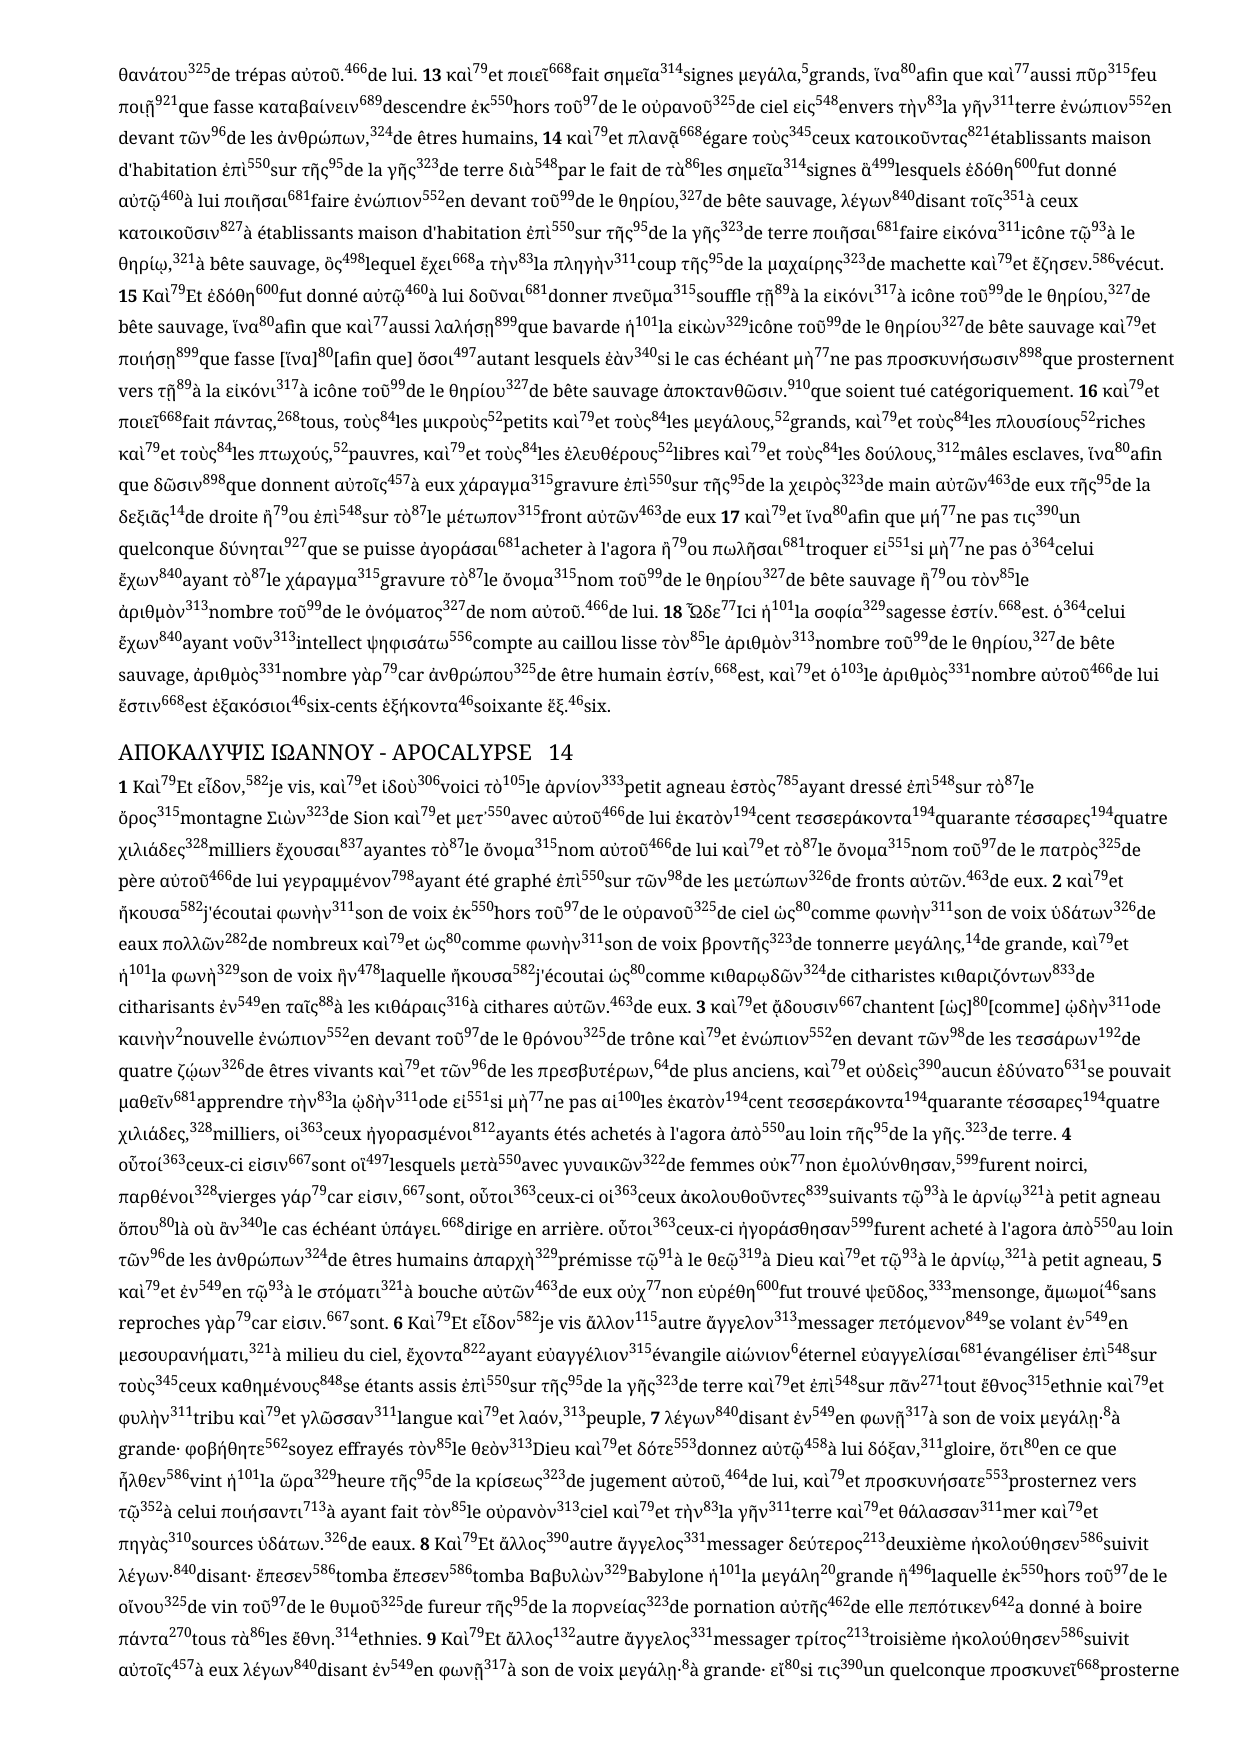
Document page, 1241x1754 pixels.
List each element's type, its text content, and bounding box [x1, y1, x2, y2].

text 1 Καὶ79Et εἶδον582je vis ἐκ550hors τῆς95de la θαλάσσης323de mer θηρίον315bête sauvage ἀναβαῖνον,824montant, ἔχον824ayant κέρατα314cornes δέκα180dix καὶ79et κεφαλὰς310têtes ἑπτὰ176sept καὶ79et ἐπὶ550sur τῶν98de les κεράτων326de cornes αὐτοῦ466de lui δέκα180dix διαδήματα314diadèmes καὶ79et ἐπὶ548sur τὰς82les κεφαλὰς310têtes αὐτοῦ466de lui ὀνόμα[τα]332noms βλασφημίας.323de blasphème. 2 καὶ79et τὸ105le θηρίον333bête sauvage ὃ482lequel εἶδον582je vis ἦν625était ὅμοιον49semblable παρδάλει317à léopard καὶ79et οἱ102les πόδες330pieds αὐτοῦ466de lui ὡς80comme ἄρκου323de ours καὶ79et τὸ105le στόμα333bouche αὐτοῦ466de lui ὡς80comme στόμα333bouche λέοντος.325de lion. καὶ79et ἔδωκεν586donna αὐτῷ460à lui ὁ103le δράκων331dragon τὴν83la δύναμιν311puissance αὐτοῦ464de lui καὶ79et τὸν85le θρόνον313trône αὐτοῦ464de lui καὶ79et ἐξουσίαν311autorité μεγάλην.2grande. 3 καὶ79et μίαν51une ἐκ550hors τῶν94de les κεφαλῶν322de têtes αὐτοῦ466de lui ὡς80comme ἐσφαγμένην794ayante étée égorgée εἰς548envers θάνατον,313trépas, καὶ79et ἡ101la πληγὴ329coup τοῦ97de le θανάτου325de trépas αὐτοῦ466de lui ἐθεραπεύθη.600fut soigné. Καὶ79Et ἐθαυμάσθη600fut étonné ὅλη285toute entière ἡ101la γῆ329terre ὀπίσω552derrière τοῦ99de le θηρίου327de bête sauvage 4 καὶ79et προσεκύνησαν585prosternèrent vers τῷ91à le δράκοντι,319à dragon, ὅτι80en ce que ἔδωκεν586donna τὴν243la ἐξουσίαν311autorité τῷ93à le θηρίῳ,321à bête sauvage, καὶ79et προσεκύνησαν585prosternèrent vers τῷ93à le θηρίῳ321à bête sauvage λέγοντες·839disants· τίς410quel ὅμοιος47semblable τῷ93à le θηρίῳ321à bête sauvage καὶ79et τίς410quel δύναται674se peut πολεμῆσαι681guerroyer μετ᾽550avec αὐτοῦ;466de lui; 5 Καὶ79Et ἐδόθη600fut donné αὐτῷ460à lui στόμα333bouche λαλοῦν842bavardant μεγάλα54grands καὶ79et βλασφημίας310blasphèmes καὶ79et ἐδόθη600fut donné αὐτῷ460à lui ἐξουσία329autorité ποιῆσαι681faire μῆνας312mois τεσσεράκοντα178quarante [καὶ]79[et] δύο.178deux. 6 καὶ79et ἤνοιξεν586ouvrit τὸ87le στόμα315bouche αὐτοῦ466de lui εἰς548envers βλασφημίας310blasphèmes πρὸς548vers τὸν85le θεὸν313Dieu βλασφημῆσαι681blasphémer τὸ87le ὄνομα315nom αὐτοῦ464de lui καὶ79et τὴν83la σκηνὴν311tente αὐτοῦ,464de lui, τοὺς345ceux ἐν549en τῷ91à le οὐρανῷ319à ciel σκηνοῦντας.821dressants tente. 7 καὶ79et ἐδόθη600fut donné αὐτῷ460à lui ποιῆσαι681faire πόλεμον313guerre μετὰ550avec τῶν96de les ἁγίων64de saints καὶ79et νικῆσαι681vaincre αὐτούς,451eux, καὶ79et ἐδόθη600fut donné αὐτῷ460à lui ἐξουσία329autorité ἐπὶ548sur πᾶσαν267toute φυλὴν311tribu καὶ79et λαὸν313peuple καὶ79et γλῶσσαν311langue καὶ79et ἔθνος.315ethnie. 8 καὶ79et προσκυνήσουσιν605prosterneront vers αὐτὸν452lui πάντες389tous οἱ363ceux κατοικοῦντες839établissants maison d'habitation ἐπὶ550sur τῆς95de la γῆς,323de terre, ὧν491de lesquels οὐ77non γέγραπται654a été graphé τὸ105le ὄνομα333nom αὐτοῦ464de lui ἐν549en τῷ93à le βιβλίῳ321à papier de bible τῆς95de la ζωῆς323de vie τοῦ99de le ἀρνίου327de petit agneau τοῦ360de ce ἐσφαγμένου809de ayant été égorgé ἀπὸ550au loin καταβολῆς323de fondation κόσμου.325de monde. 9 Εἴ80Si τις390un quelconque ἔχει668a οὖς315oreille ἀκουσάτω.556écoute. 10 εἴ80si τις390un quelconque εἰς548envers αἰχμαλωσίαν,311captivité, εἰς548envers αἰχμαλωσίαν311captivité ὑπάγει·668dirige en arrière· εἴ80si τις390un quelconque ἐν549en μαχαίρῃ317à machette ἀποκτενεῖ606tuera catégoriquement δεῖ668attache de lien αὐτὸν452lui ἐν549en μαχαίρῃ317à machette ἀποκτανθῆναι.683être tué catégoriquement. Ὧδέ77Ici ἐστιν668est ἡ101la ὑπομονὴ329résistance καὶ79et ἡ101la πίστις329croyance τῶν96de les ἁγίων.64de saints. 11 Καὶ79Et εἶδον582je vis ἄλλο117autre θηρίον315bête sauvage ἀναβαῖνον824montant ἐκ550hors τῆς95de la γῆς,323de terre, καὶ79et εἶχεν625avait κέρατα314cornes δύο180deux ὅμοια5semblables ἀρνίῳ321à petit agneau καὶ79et ἐλάλει625bavardait ὡς80comme δράκων.331dragon. 12 καὶ79et τὴν83la ἐξουσίαν311autorité τοῦ99de le πρώτου211de premier θηρίου327de bête sauvage πᾶσαν267toute ποιεῖ668fait ἐνώπιον552en devant αὐτοῦ,466de lui, καὶ79et ποιεῖ668fait τὴν83la γῆν311terre καὶ79et τοὺς345ceux ἐν549en αὐτῇ456à elle κατοικοῦντας821établissants maison d'habitation ἵνα80afin que προσκυνήσουσιν605prosterneront vers τὸ87le θηρίον315bête sauvage τὸ87le πρῶτον,204premier, οὗ494de lequel ἐθεραπεύθη600fut soigné ἡ101la πληγὴ329coup τοῦ97de le θανάτου325de trépas αὐτοῦ.466de lui. 13 καὶ79et ποιεῖ668fait σημεῖα314signes μεγάλα,5grands, ἵνα80afin que καὶ77aussi πῦρ315feu ποιῇ921que fasse καταβαίνειν689descendre ἐκ550hors τοῦ97de le οὐρανοῦ325de ciel εἰς548envers τὴν83la γῆν311terre ἐνώπιον552en devant τῶν96de les ἀνθρώπων,324de êtres humains, 14 καὶ79et πλανᾷ668égare τοὺς345ceux κατοικοῦντας821établissants maison d'habitation ἐπὶ550sur τῆς95de la γῆς323de terre διὰ548par le fait de τὰ86les σημεῖα314signes ἃ499lesquels ἐδόθη600fut donné αὐτῷ460à lui ποιῆσαι681faire ἐνώπιον552en devant τοῦ99de le θηρίου,327de bête sauvage, λέγων840disant τοῖς351à ceux κατοικοῦσιν827à établissants maison d'habitation ἐπὶ550sur τῆς95de la γῆς323de terre ποιῆσαι681faire εἰκόνα311icône τῷ93à le θηρίῳ,321à bête sauvage, ὃς498lequel ἔχει668a τὴν83la πληγὴν311coup τῆς95de la μαχαίρης323de machette καὶ79et ἔζησεν.586vécut. 15 Καὶ79Et ἐδόθη600fut donné αὐτῷ460à lui δοῦναι681donner πνεῦμα315souffle τῇ89à la εἰκόνι317à icône τοῦ99de le θηρίου,327de bête sauvage, ἵνα80afin que καὶ77aussi λαλήσῃ899que bavarde ἡ101la εἰκὼν329icône τοῦ99de le θηρίου327de bête sauvage καὶ79et ποιήσῃ899que fasse [ἵνα]80[afin que] ὅσοι497autant lesquels ἐὰν340si le cas échéant μὴ77ne pas προσκυνήσωσιν898que prosternent vers τῇ89à la εἰκόνι317à icône τοῦ99de le θηρίου327de bête sauvage ἀποκτανθῶσιν.910que soient tué catégoriquement. 16 καὶ79et ποιεῖ668fait πάντας,268tous, τοὺς84les μικροὺς52petits καὶ79et τοὺς84les μεγάλους,52grands, καὶ79et τοὺς84les πλουσίους52riches καὶ79et τοὺς84les πτωχούς,52pauvres, καὶ79et τοὺς84les ἐλευθέρους52libres καὶ79et τοὺς84les δούλους,312mâles esclaves, ἵνα80afin que δῶσιν898que donnent αὐτοῖς457à eux χάραγμα315gravure ἐπὶ550sur τῆς95de la χειρὸς323de main αὐτῶν463de eux τῆς95de la δεξιᾶς14de droite ἢ79ou ἐπὶ548sur τὸ87le μέτωπον315front αὐτῶν463de eux 17 καὶ79et ἵνα80afin que μή77ne pas τις390un quelconque δύνηται927que se puisse ἀγοράσαι681acheter à l'agora ἢ79ou πωλῆσαι681troquer εἰ551si μὴ77ne pas ὁ364celui ἔχων840ayant τὸ87le χάραγμα315gravure τὸ87le ὄνομα315nom τοῦ99de le θηρίου327de bête sauvage ἢ79ou τὸν85le ἀριθμὸν313nombre τοῦ99de le ὀνόματος327de nom αὐτοῦ.466de lui. 18 Ὧδε77Ici ἡ101la σοφία329sagesse ἐστίν.668est. ὁ364celui ἔχων840ayant νοῦν313intellect ψηφισάτω556compte au caillou lisse τὸν85le ἀριθμὸν313nombre τοῦ99de le θηρίου,327de bête sauvage, ἀριθμὸς331nombre γὰρ79car ἀνθρώπου325de être humain ἐστίν,668est, καὶ79et ὁ103le ἀριθμὸς331nombre αὐτοῦ466de lui ἔστιν668est ἑξακόσιοι46six-cents ἑξήκοντα46soixante ἕξ.46six. [118, 59, 1181, 718]
text 1 Καὶ79Et εἶδον,582je vis, καὶ79et ἰδοὺ306voici τὸ105le ἀρνίον333petit agneau ἑστὸς785ayant dressé ἐπὶ548sur τὸ87le ὄρος315montagne Σιὼν323de Sion καὶ79et μετ᾽550avec αὐτοῦ466de lui ἑκατὸν194cent τεσσεράκοντα194quarante τέσσαρες194quatre χιλιάδες328milliers ἔχουσαι837ayantes τὸ87le ὄνομα315nom αὐτοῦ466de lui καὶ79et τὸ87le ὄνομα315nom τοῦ97de le πατρὸς325de père αὐτοῦ466de lui γεγραμμένον798ayant été graphé ἐπὶ550sur τῶν98de les μετώπων326de fronts αὐτῶν.463de eux. 2 καὶ79et ἤκουσα582j'écoutai φωνὴν311son de voix ἐκ550hors τοῦ97de le οὐρανοῦ325de ciel ὡς80comme φωνὴν311son de voix ὑδάτων326de eaux πολλῶν282de nombreux καὶ79et ὡς80comme φωνὴν311son de voix βροντῆς323de tonnerre μεγάλης,14de grande, καὶ79et ἡ101la φωνὴ329son de voix ἣν478laquelle ἤκουσα582j'écoutai ὡς80comme κιθαρῳδῶν324de citharistes κιθαριζόντων833de citharisants ἐν549en ταῖς88à les κιθάραις316à cithares αὐτῶν.463de eux. 3 καὶ79et ᾄδουσιν667chantent [ὡς]80[comme] ᾠδὴν311ode καινὴν2nouvelle ἐνώπιον552en devant τοῦ97de le θρόνου325de trône καὶ79et ἐνώπιον552en devant τῶν98de les τεσσάρων192de quatre ζῴων326de êtres vivants καὶ79et τῶν96de les πρεσβυτέρων,64de plus anciens, καὶ79et οὐδεὶς390aucun ἐδύνατο631se pouvait μαθεῖν681apprendre τὴν83la ᾠδὴν311ode εἰ551si μὴ77ne pas αἱ100les ἑκατὸν194cent τεσσεράκοντα194quarante τέσσαρες194quatre χιλιάδες,328milliers, οἱ363ceux ἠγορασμένοι812ayants étés achetés à l'agora ἀπὸ550au loin τῆς95de la γῆς.323de terre. 4 οὗτοί363ceux-ci εἰσιν667sont οἳ497lesquels μετὰ550avec γυναικῶν322de femmes οὐκ77non ἐμολύνθησαν,599furent noirci, παρθένοι328vierges γάρ79car εἰσιν,667sont, οὗτοι363ceux-ci οἱ363ceux ἀκολουθοῦντες839suivants τῷ93à le ἀρνίῳ321à petit agneau ὅπου80là où ἂν340le cas échéant ὑπάγει.668dirige en arrière. οὗτοι363ceux-ci ἠγοράσθησαν599furent acheté à l'agora ἀπὸ550au loin τῶν96de les ἀνθρώπων324de êtres humains ἀπαρχὴ329prémisse τῷ91à le θεῷ319à Dieu καὶ79et τῷ93à le ἀρνίῳ,321à petit agneau, 5 καὶ79et ἐν549en τῷ93à le στόματι321à bouche αὐτῶν463de eux οὐχ77non εὑρέθη600fut trouvé ψεῦδος,333mensonge, ἄμωμοί46sans reproches γὰρ79car εἰσιν.667sont. 6 Καὶ79Et εἶδον582je vis ἄλλον115autre ἄγγελον313messager πετόμενον849se volant ἐν549en μεσουρανήματι,321à milieu du ciel, ἔχοντα822ayant εὐαγγέλιον315évangile αἰώνιον6éternel εὐαγγελίσαι681évangéliser ἐπὶ548sur τοὺς345ceux καθημένους848se étants assis ἐπὶ550sur τῆς95de la γῆς323de terre καὶ79et ἐπὶ548sur πᾶν271tout ἔθνος315ethnie καὶ79et φυλὴν311tribu καὶ79et γλῶσσαν311langue καὶ79et λαόν,313peuple, 7 λέγων840disant ἐν549en φωνῇ317à son de voix μεγάλῃ·8à grande· φοβήθητε562soyez effrayés τὸν85le θεὸν313Dieu καὶ79et δότε553donnez αὐτῷ458à lui δόξαν,311gloire, ὅτι80en ce que ἦλθεν586vint ἡ101la ὥρα329heure τῆς95de la κρίσεως323de jugement αὐτοῦ,464de lui, καὶ79et προσκυνήσατε553prosternez vers τῷ352à celui ποιήσαντι713à ayant fait τὸν85le οὐρανὸν313ciel καὶ79et τὴν83la γῆν311terre καὶ79et θάλασσαν311mer καὶ79et πηγὰς310sources ὑδάτων.326de eaux. 8 Καὶ79Et ἄλλος390autre ἄγγελος331messager δεύτερος213deuxième ἠκολούθησεν586suivit λέγων·840disant· ἔπεσεν586tomba ἔπεσεν586tomba Βαβυλὼν329Babylone ἡ101la μεγάλη20grande ἣ496laquelle ἐκ550hors τοῦ97de le οἴνου325de vin τοῦ97de le θυμοῦ325de fureur τῆς95de la πορνείας323de pornation αὐτῆς462de elle πεπότικεν642a donné à boire πάντα270tous τὰ86les ἔθνη.314ethnies. 9 Καὶ79Et ἄλλος132autre ἄγγελος331messager τρίτος213troisième ἠκολούθησεν586suivit αὐτοῖς457à eux λέγων840disant ἐν549en φωνῇ317à son de voix μεγάλῃ·8à grande· εἴ80si τις390un quelconque προσκυνεῖ668prosterne vers τὸ87le θηρίον315bête sauvage καὶ79et τὴν83la εἰκόνα311icône αὐτοῦ466de lui καὶ79et λαμβάνει668prend χάραγμα315gravure ἐπὶ550sur τοῦ99de le μετώπου327de front αὐτοῦ464de lui ἢ79ou ἐπὶ548sur τὴν83la χεῖρα311main αὐτοῦ,464de lui, 10 καὶ77aussi αὐτὸς469lui πίεται612se boira ἐκ550hors τοῦ97de le οἴνου325de vin τοῦ97de le θυμοῦ325de fureur τοῦ97de le θεοῦ325de Dieu τοῦ358de celui κεκερασμένου807de ayant été mélangé ἀκράτου65de sans mélange ἐν549en τῷ93à le ποτηρίῳ321à récipient à boire τῆς95de la ὀργῆς323de colère αὐτοῦ464de lui καὶ79et βασανισθήσεται619sera torturé ἐν549en πυρὶ321à feu καὶ79et θείῳ321à soufre ἐνώπιον552en devant ἀγγέλων324de messagers ἁγίων15de saints καὶ79et ἐνώπιον552en devant τοῦ99de le ἀρνίου.327de petit agneau. 11 καὶ79et ὁ103le καπνὸς331fumée τοῦ97de le βασανισμοῦ325de tourment αὐτῶν463de eux εἰς548envers αἰῶνας312ères αἰώνων324de ères ἀναβαίνει,668monte, καὶ79et οὐκ77non ἔχουσιν667ont ἀνάπαυσιν311pause de bas en haut ἡμέρας323de journée καὶ79et νυκτὸς323de nuit οἱ363ceux προσκυνοῦντες839prosternants vers τὸ87le θηρίον315bête sauvage καὶ79et τὴν83la εἰκόνα311icône αὐτοῦ466de lui καὶ79et εἴ80si τις390un quelconque λαμβάνει668prend τὸ87le χάραγμα315gravure τοῦ99de le ὀνόματος327de nom αὐτοῦ.466de lui. 12 Ὧδε77Ici ἡ101la ὑπομονὴ329résistance τῶν96de les ἁγίων64de saints ἐστίν,668est, οἱ363ceux τηροῦντες839gardants τὰς82les ἐντολὰς310commandements τοῦ97de le θεοῦ325de Dieu καὶ79et τὴν83la πίστιν311croyance Ἰησοῦ.325de Iésous. 13 Καὶ79Et ἤκουσα582j'écoutai φωνῆς323de son de voix ἐκ550hors τοῦ97de le οὐρανοῦ325de ciel λεγούσης·832de disante· γράψον·554graphe· μακάριοι46bienheureux οἱ102les νεκροὶ70morts οἱ363ceux ἐν549en κυρίῳ319à Maître ἀποθνῄσκοντες839mourants loin ἀπ᾽547au loin ἄρτι.77à l'instant. ναί,304oui, λέγει668dit τὸ105le πνεῦμα,333souffle, ἵνα80afin que ἀναπαήσονται618seront pausé de bas en haut ἐκ550hors τῶν96de les κόπων324de frappements αὐτῶν,463de eux, τὰ104les γὰρ79car ἔργα332travaux αὐτῶν463de eux ἀκολουθεῖ668suit μετ᾽550avec αὐτῶν.463de eux. 14 Καὶ79Et εἶδον,582je vis, καὶ79et ἰδοὺ306voici νεφέλη329nuée λευκή,20blanche, καὶ79et ἐπὶ548sur τὴν83la νεφέλην311nuée καθήμενον849se étant assis ὅμοιον4semblable υἱὸν313fils ἀνθρώπου,325de être humain, ἔχων840ayant ἐπὶ550sur τῆς95de la κεφαλῆς323de tête αὐτοῦ464de lui στέφανον313couronne χρυσοῦν4d'or καὶ79et ἐν549en τῇ89à la χειρὶ317à main αὐτοῦ464de lui δρέπανον315faucille ὀξύ.6acéré. 15 καὶ79et ἄλλος132autre ἄγγελος331messager ἐξῆλθεν586sortit ἐκ550hors τοῦ97de le ναοῦ325de temple κράζων840croassant ἐν549en φωνῇ317à son de voix μεγάλῃ8à grande τῷ352à celui καθημένῳ855à se étant assis ἐπὶ550sur τῆς95de la νεφέλης·323de nuée· πέμψον554mande τὸ87le δρέπανόν315faucille σου442de toi καὶ79et θέρισον,554moissonne, ὅτι80en ce que ἦλθεν586vint ἡ101la ὥρα329heure θερίσαι,681moissonner, ὅτι80en ce que ἐξηράνθη600fut séché ὁ103le θερισμὸς331moisson τῆς95de la γῆς.323de terre. 16 καὶ79et ἔβαλεν586jeta ὁ364celui καθήμενος867se étant assis ἐπὶ550sur τῆς95de la νεφέλης323de nuée τὸ87le δρέπανον315faucille αὐτοῦ464de lui ἐπὶ548sur τὴν83la γῆν311terre καὶ79et ἐθερίσθη600fut moissonné ἡ101la γῆ.329terre. 17 Καὶ79Et ἄλλος132autre ἄγγελος331messager ἐξῆλθεν586sortit ἐκ550hors τοῦ97de le ναοῦ325de temple τοῦ358de celui ἐν549en τῷ91à le οὐρανῷ319à ciel ἔχων840ayant καὶ77aussi αὐτὸς469lui δρέπανον315faucille ὀξύ.6acéré. 18 καὶ79et ἄλλος132autre ἄγγελος331messager [ἐξῆλθεν]586[sortit] ἐκ550hors τοῦ99de le θυσιαστηρίου327de autel des sacrifices [ὁ]364[celui] ἔχων840ayant ἐξουσίαν311autorité ἐπὶ550sur τοῦ99de le πυρός,327de feu, καὶ79et ἐφώνησεν586sonna de voix φωνῇ317à son de voix μεγάλῃ8à grande τῷ352à celui ἔχοντι828à ayant τὸ87le δρέπανον315faucille τὸ87le ὀξὺ6acéré λέγων·840disant· πέμψον554mande σου442de toi τὸ87le δρέπανον315faucille τὸ87le ὀξὺ6acéré καὶ79et τρύγησον554vendange τοὺς84les βότρυας52grappes τῆς95de la ἀμπέλου323de vigne τῆς95de la γῆς,323de terre, ὅτι80en ce que ἤκμασαν585furent au plus haut point αἱ100les σταφυλαὶ328grappes de raisins αὐτῆς.462de elle. 19 καὶ79et ἔβαλεν586jeta ὁ103le ἄγγελος331messager τὸ87le δρέπανον315faucille αὐτοῦ464de lui εἰς548envers τὴν83la γῆν311terre καὶ79et ἐτρύγησεν586vendangea τὴν83la ἄμπελον311vigne τῆς95de la γῆς323de terre καὶ79et ἔβαλεν586jeta εἰς548envers τὴν83la ληνὸν311pressoir τοῦ97de le θυμοῦ325de fureur τοῦ97de le θεοῦ325de Dieu τὸν85le μέγαν.4grand. 20 καὶ79et ἐπατήθη600fut piétiné ἡ101la ληνὸς329pressoir ἔξωθεν552au dehors τῆς95de la πόλεως323de cité καὶ79et ἐξῆλθεν586sortit αἷμα333sang ἐκ550hors τῆς95de la ληνοῦ323de pressoir ἄχρι552jusqu'à l'extrémité τῶν96de les χαλινῶν324de freins τῶν96de les ἵππων324de chevaux ἀπὸ550au loin σταδίων324de stades χιλίων190de mille ἑξακοσίων.190de six-cents. [118, 771, 1181, 1682]
text ΑΠΟΚΑΛΥΨΙΣ ΙΩΑΝΝΟΥ - APOCALYPSE 14 [118, 736, 1181, 766]
